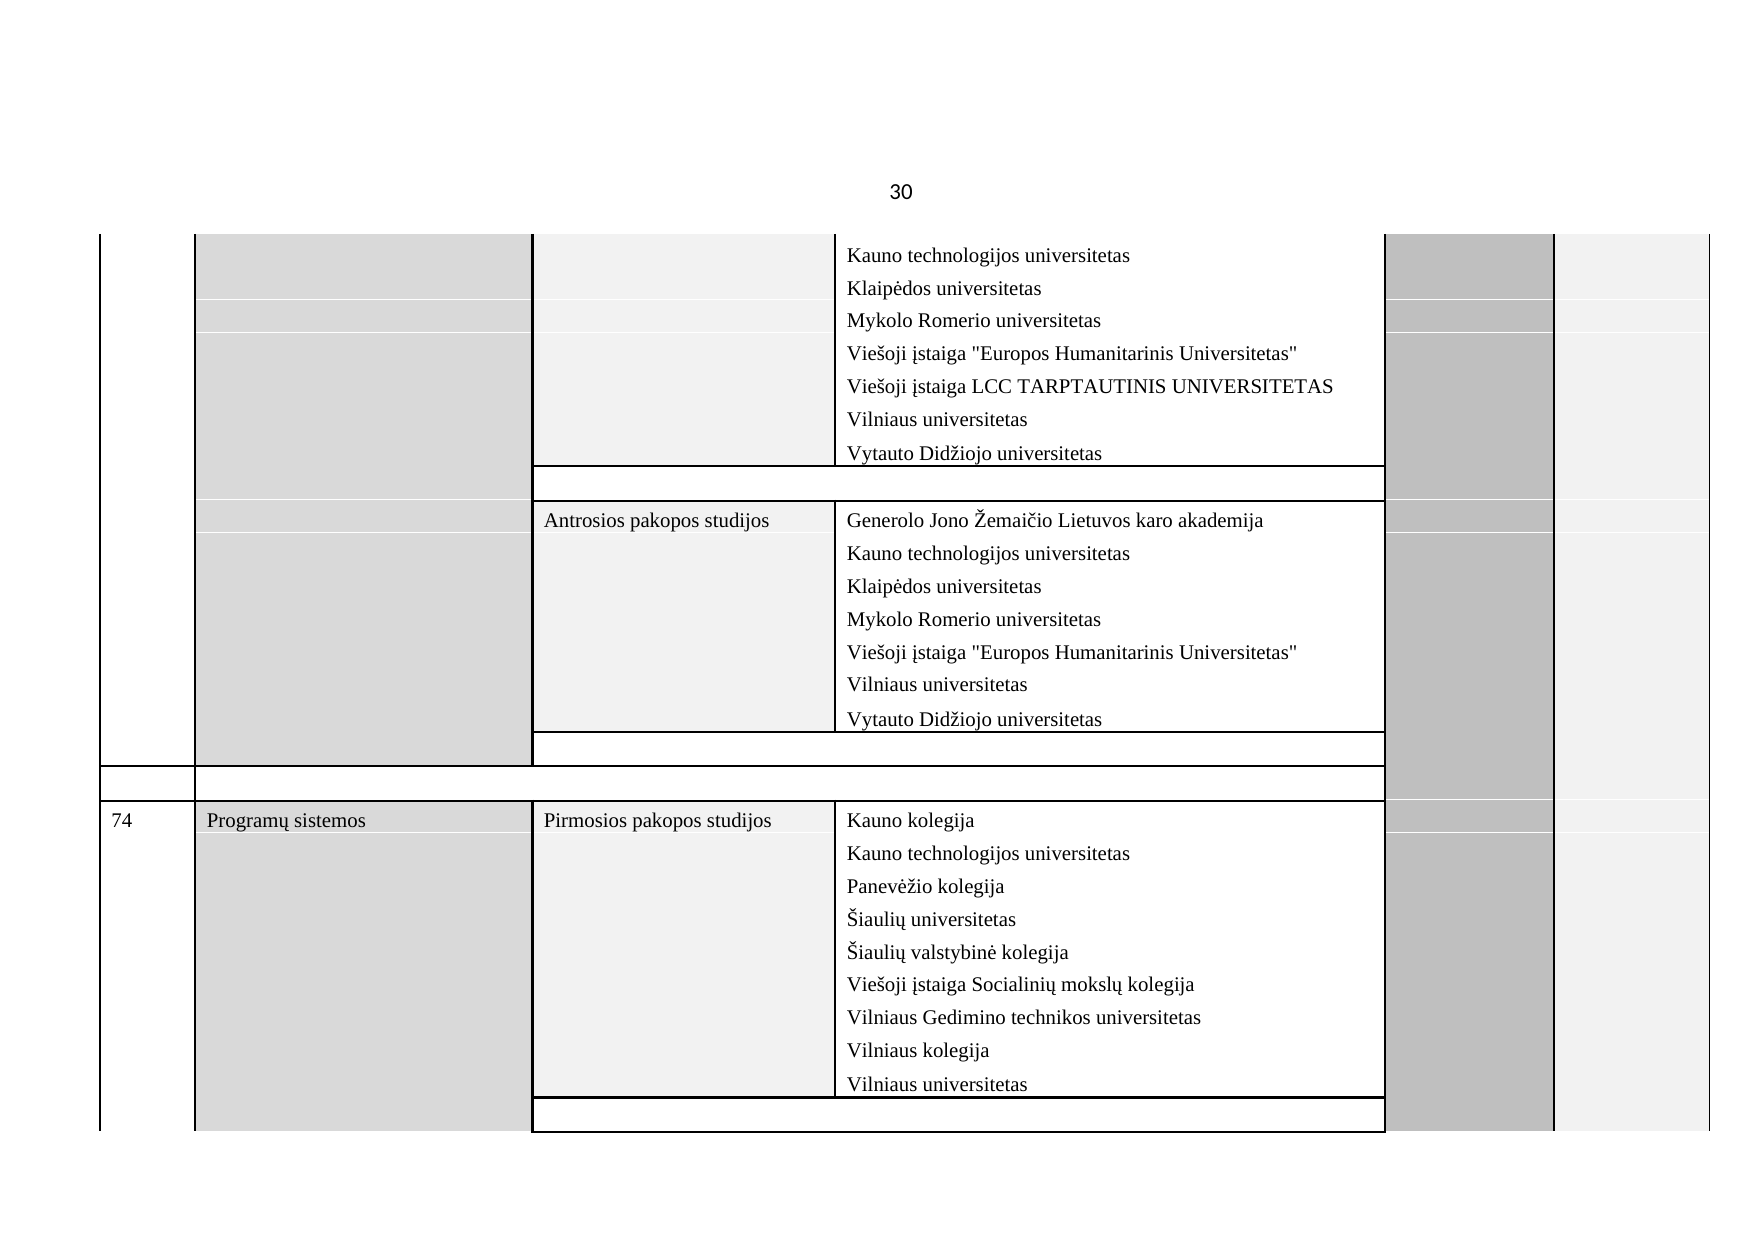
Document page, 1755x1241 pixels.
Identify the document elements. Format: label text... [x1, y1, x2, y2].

table_cell [196, 300, 531, 332]
table_cell [101, 1096, 194, 1131]
table_cell [1555, 1062, 1709, 1096]
table_cell [101, 365, 194, 398]
table_cell Vilniaus kolegija [836, 1029, 1384, 1062]
table_cell [534, 234, 834, 267]
table_cell [101, 1029, 194, 1062]
table_cell [1555, 1096, 1709, 1131]
table_cell [101, 398, 194, 431]
table_cell [101, 598, 194, 631]
table_cell [534, 300, 834, 332]
table_cell [1555, 664, 1709, 696]
table_cell [1555, 865, 1709, 898]
table_cell [101, 898, 194, 931]
table_cell [534, 333, 834, 365]
table_cell [1555, 765, 1709, 799]
table_cell [101, 1062, 194, 1096]
table_cell Šiaulių universitetas [836, 898, 1384, 931]
table_cell [1555, 500, 1709, 532]
table_cell [1386, 898, 1553, 931]
table_cell [196, 431, 531, 465]
table_cell Mykolo Romerio universitetas [836, 300, 1384, 332]
table_cell [534, 696, 834, 731]
table_cell Mykolo Romerio universitetas [836, 598, 1384, 631]
table_cell [534, 398, 834, 431]
table_cell [1386, 931, 1553, 964]
table_cell [196, 333, 531, 365]
table_cell [101, 833, 194, 865]
table_cell [534, 598, 834, 631]
table_cell [1386, 996, 1553, 1029]
table_cell [1386, 1096, 1553, 1131]
table_cell Kauno technologijos universitetas [836, 234, 1384, 267]
table_cell [1555, 833, 1709, 865]
table_cell [1555, 533, 1709, 565]
table_cell [101, 964, 194, 996]
table_cell [1386, 398, 1553, 431]
table_cell Kauno technologijos universitetas [836, 833, 1384, 865]
table_cell Antrosios pakopos studijos [534, 502, 834, 532]
table_cell [1386, 664, 1553, 696]
table_cell [101, 234, 194, 267]
table_cell [1555, 898, 1709, 931]
table_cell Programų sistemos [196, 802, 531, 832]
table_cell [1386, 765, 1553, 799]
table_cell [196, 598, 531, 631]
table_cell [101, 696, 194, 731]
table_cell [101, 664, 194, 696]
table_cell Vilniaus universitetas [836, 1062, 1384, 1096]
table_cell [1555, 300, 1709, 332]
table_cell [1386, 431, 1553, 465]
table_cell [196, 898, 531, 931]
table_cell Kauno technologijos universitetas [836, 533, 1384, 565]
table_cell [196, 398, 531, 431]
table_cell [1386, 800, 1553, 832]
table_cell [534, 1062, 834, 1096]
table_cell [101, 731, 194, 765]
table_cell [1386, 267, 1553, 299]
table_cell [534, 865, 834, 898]
table_cell Generolo Jono Žemaičio Lietuvos karo akademija [836, 502, 1384, 532]
table_cell [101, 500, 194, 532]
table_cell [1386, 1029, 1553, 1062]
table_cell [101, 533, 194, 565]
table_cell [101, 267, 194, 299]
table_cell Viešoji įstaiga "Europos Humanitarinis Universitetas" [836, 631, 1384, 664]
table_cell [534, 931, 834, 964]
table_cell [101, 465, 194, 499]
table_cell [534, 533, 834, 565]
table_cell [1555, 996, 1709, 1029]
table_cell [101, 931, 194, 964]
table_cell [101, 865, 194, 898]
table_cell [101, 431, 194, 465]
table_cell [534, 565, 834, 598]
table_cell Viešoji įstaiga LCC TARPTAUTINIS UNIVERSITETAS [836, 365, 1384, 398]
table_cell [1386, 565, 1553, 598]
table_cell Viešoji įstaiga "Europos Humanitarinis Universitetas" [836, 333, 1384, 365]
table_cell Klaipėdos universitetas [836, 267, 1384, 299]
table_cell [196, 696, 531, 731]
table_cell [534, 1029, 834, 1062]
table_cell [1555, 731, 1709, 765]
table_cell Vytauto Didžiojo universitetas [836, 696, 1384, 731]
table_cell [1555, 431, 1709, 465]
table_cell [534, 664, 834, 696]
table_cell [196, 465, 531, 499]
table_cell Vilniaus universitetas [836, 398, 1384, 431]
table_cell [196, 731, 531, 765]
table_cell [534, 996, 834, 1029]
table_cell [1555, 365, 1709, 398]
table_cell Vilniaus universitetas [836, 664, 1384, 696]
table_cell [1386, 533, 1553, 565]
table_cell [196, 500, 531, 532]
table_cell [1386, 234, 1553, 267]
table_cell Pirmosios pakopos studijos Suma [534, 467, 1384, 499]
table_cell [196, 565, 531, 598]
table_cell [1386, 731, 1553, 765]
table_cell [196, 631, 531, 664]
table_cell [1386, 598, 1553, 631]
table_cell [196, 1062, 531, 1096]
table_cell [196, 865, 531, 898]
table_cell [1555, 964, 1709, 996]
table_cell [196, 931, 531, 964]
table_cell [196, 996, 531, 1029]
table_cell [196, 234, 531, 267]
table_cell [1386, 631, 1553, 664]
table_cell [1555, 465, 1709, 499]
table_cell [101, 333, 194, 365]
table_cell [1555, 234, 1709, 267]
table_cell [1555, 931, 1709, 964]
table_cell [1555, 565, 1709, 598]
table_cell [196, 365, 531, 398]
table_cell [1555, 800, 1709, 832]
table_cell [1386, 833, 1553, 865]
table_cell Pirmosios pakopos studijos [534, 802, 834, 832]
table_cell [1386, 333, 1553, 365]
table_cell Politikos mokslai Suma [196, 767, 835, 799]
table_cell [534, 365, 834, 398]
table_cell [196, 1096, 531, 1131]
table_cell [1555, 696, 1709, 731]
table_cell [196, 964, 531, 996]
table_cell 74 [101, 802, 194, 832]
table_cell Šiaulių valstybinė kolegija [836, 931, 1384, 964]
table_cell [1386, 964, 1553, 996]
table_cell Vilniaus Gedimino technikos universitetas [836, 996, 1384, 1029]
table_cell [534, 631, 834, 664]
table_cell [101, 300, 194, 332]
table_cell [1555, 267, 1709, 299]
table_cell Klaipėdos universitetas [836, 565, 1384, 598]
table_cell [1386, 696, 1553, 731]
table_cell Kauno kolegija [836, 802, 1384, 832]
table_cell [196, 833, 531, 865]
table_cell [1555, 598, 1709, 631]
table_cell [534, 964, 834, 996]
table_cell [534, 267, 834, 299]
table_cell [1386, 1062, 1553, 1096]
table_cell [534, 833, 834, 865]
table_cell [1555, 1029, 1709, 1062]
table_cell Pirmosios pakopos studijos Suma [534, 1099, 1384, 1131]
table_cell Vytauto Didžiojo universitetas [836, 431, 1384, 465]
table_cell [1555, 631, 1709, 664]
table_cell [534, 431, 834, 465]
table_cell [101, 767, 194, 799]
table_cell [1555, 398, 1709, 431]
table_cell [1386, 300, 1553, 332]
table_cell [534, 898, 834, 931]
table_cell [1386, 465, 1553, 499]
table_cell Panevėžio kolegija [836, 865, 1384, 898]
table_cell [101, 996, 194, 1029]
table_cell Antrosios pakopos studijos Suma [534, 733, 1384, 765]
table_cell Viešoji įstaiga Socialinių mokslų kolegija [836, 964, 1384, 996]
table_cell [196, 664, 531, 696]
table_cell [101, 631, 194, 664]
table_cell [101, 565, 194, 598]
table_cell [1386, 365, 1553, 398]
table_cell [1386, 865, 1553, 898]
table_cell [1555, 333, 1709, 365]
table_cell [196, 533, 531, 565]
table_cell [835, 767, 1384, 799]
table_cell [196, 267, 531, 299]
table_cell [196, 1029, 531, 1062]
table_cell [1386, 500, 1553, 532]
